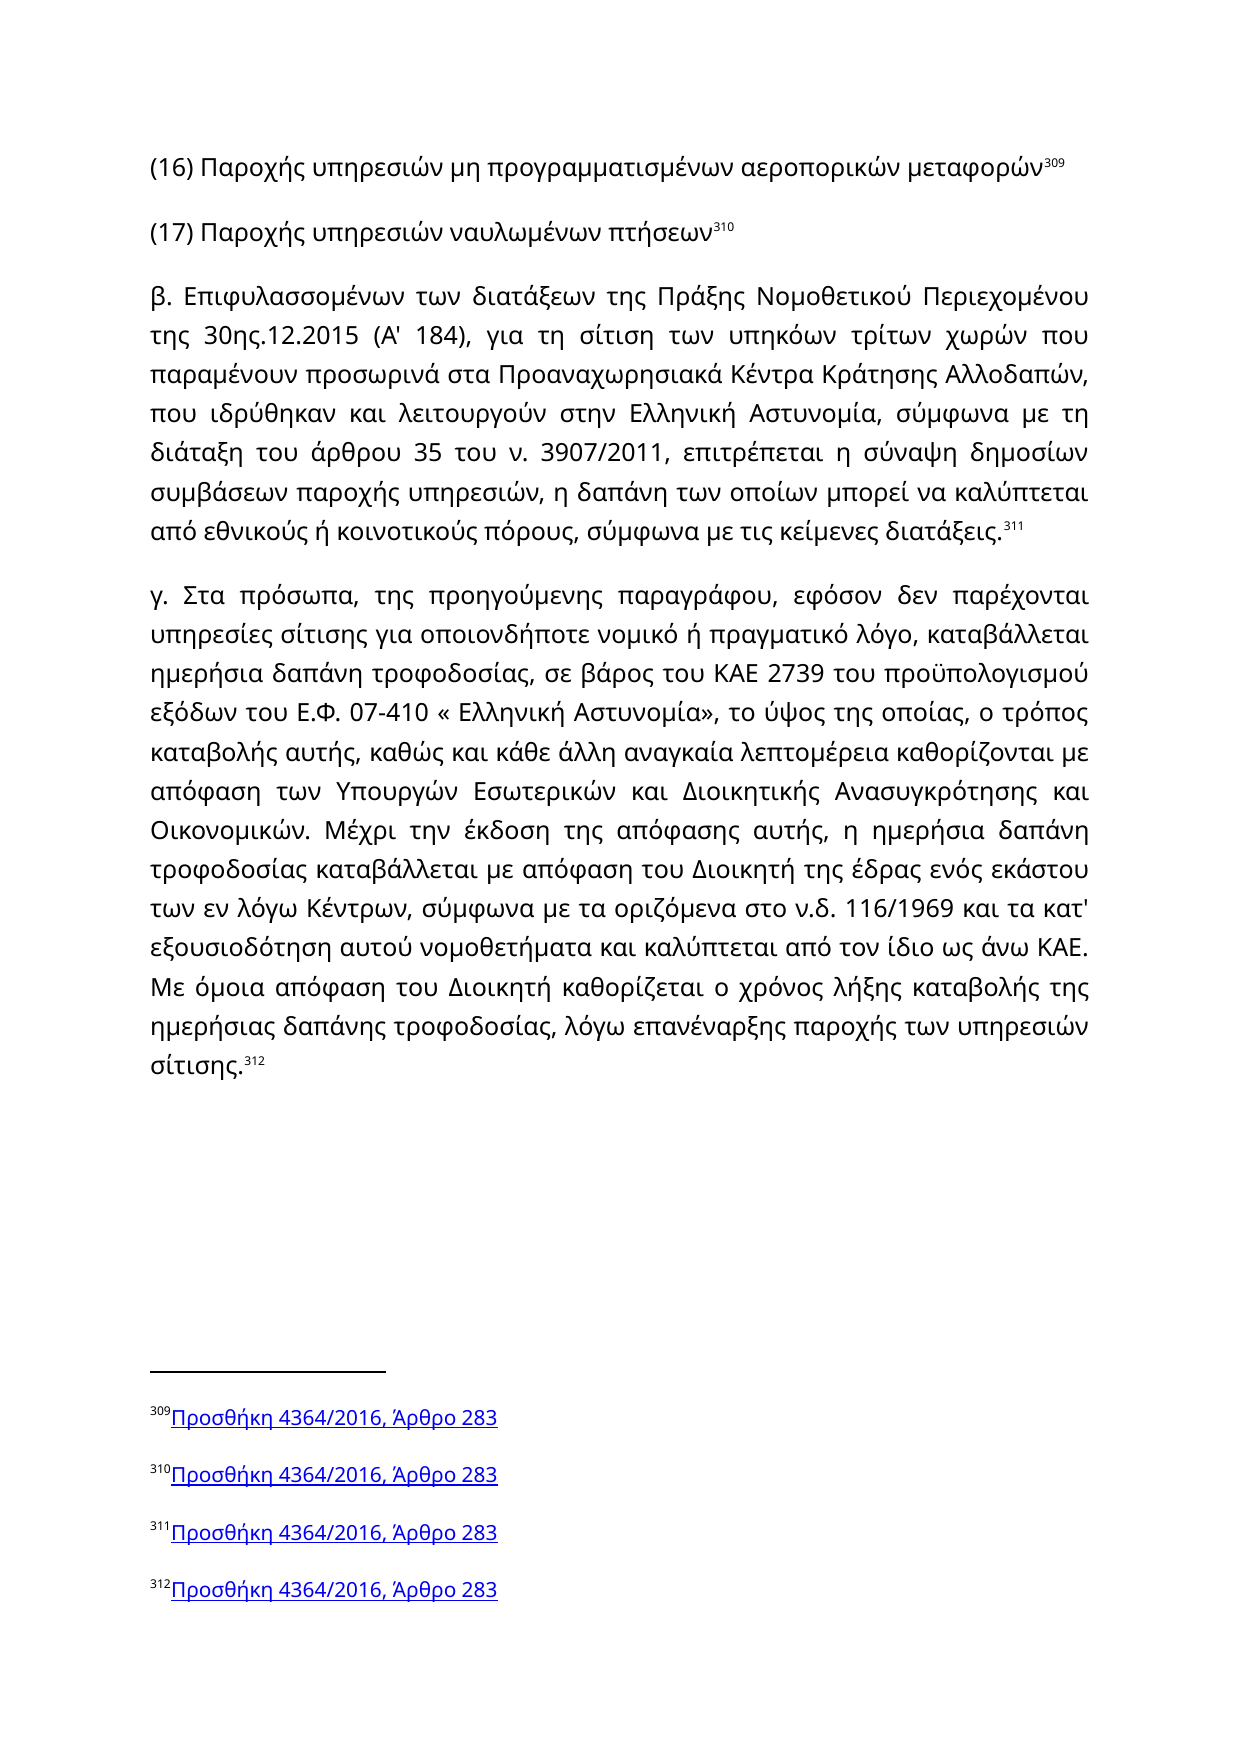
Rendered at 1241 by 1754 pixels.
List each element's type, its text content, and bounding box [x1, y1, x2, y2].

text Προσθήκη 4364/2016, Άρθρο 283 [150, 1518, 1090, 1546]
text (17) Παροχής υπηρεσιών ναυλωμένων πτήσεων [150, 214, 1090, 248]
text γ. Στα πρόσωπα, της προηγούμενης παραγράφου, εφόσον δεν παρέχονται υπηρεσίες σίτισης για οποιονδήποτε νομικό ή πραγματικό λόγο, καταβάλλεται ημερήσια δαπάνη τροφοδοσίας, σε βάρος του ΚΑΕ 2739 του προϋπολογισμού εξόδων του Ε.Φ. 07-410 « Ελληνική Αστυνομία», το ύψος της οποίας, ο τρόπος καταβολής αυτής, καθώς και κάθε άλλη αναγκαία λεπτομέρεια καθορίζονται με απόφαση των Υπουργών Εσωτερικών και Διοικητικής Ανασυγκρότησης και Οικονομικών. Μέχρι την έκδοση της απόφασης αυτής, η ημερήσια δαπάνη τροφοδοσίας καταβάλλεται με απόφαση του Διοικητή της έδρας ενός εκάστου των εν λόγω Κέντρων, σύμφωνα με τα οριζόμενα στο ν.δ. 116/1969 και τα κατ' εξουσιοδότηση αυτού νομοθετήματα και καλύπτεται από τον ίδιο ως άνω ΚΑΕ. Με όμοια απόφαση του Διοικητή καθορίζεται ο χρόνος λήξης καταβολής της ημερήσιας δαπάνης τροφοδοσίας, λόγω επανέναρξης παροχής των υπηρεσιών σίτισης. [150, 577, 1090, 1082]
text Προσθήκη 4364/2016, Άρθρο 283 [150, 1576, 1090, 1604]
text Προσθήκη 4364/2016, Άρθρο 283 [150, 1460, 1090, 1489]
text β. Επιφυλασσομένων των διατάξεων της Πράξης Νομοθετικού Περιεχομένου της 30ης.12.2015 (Α' 184), για τη σίτιση των υπηκόων τρίτων χωρών που παραμένουν προσωρινά στα Προαναχωρησιακά Κέντρα Κράτησης Αλλοδαπών, που ιδρύθηκαν και λειτουργούν στην Ελληνική Αστυνομία, σύμφωνα με τη διάταξη του άρθρου 35 του ν. 3907/2011, επιτρέπεται η σύναψη δημοσίων συμβάσεων παροχής υπηρεσιών, η δαπάνη των οποίων μπορεί να καλύπτεται από εθνικούς ή κοινοτικούς πόρους, σύμφωνα με τις κείμενες διατάξεις. [150, 278, 1090, 547]
text Προσθήκη 4364/2016, Άρθρο 283 [150, 1403, 1090, 1431]
text (16) Παροχής υπηρεσιών μη προγραμματισμένων αεροπορικών μεταφορών [150, 150, 1090, 184]
